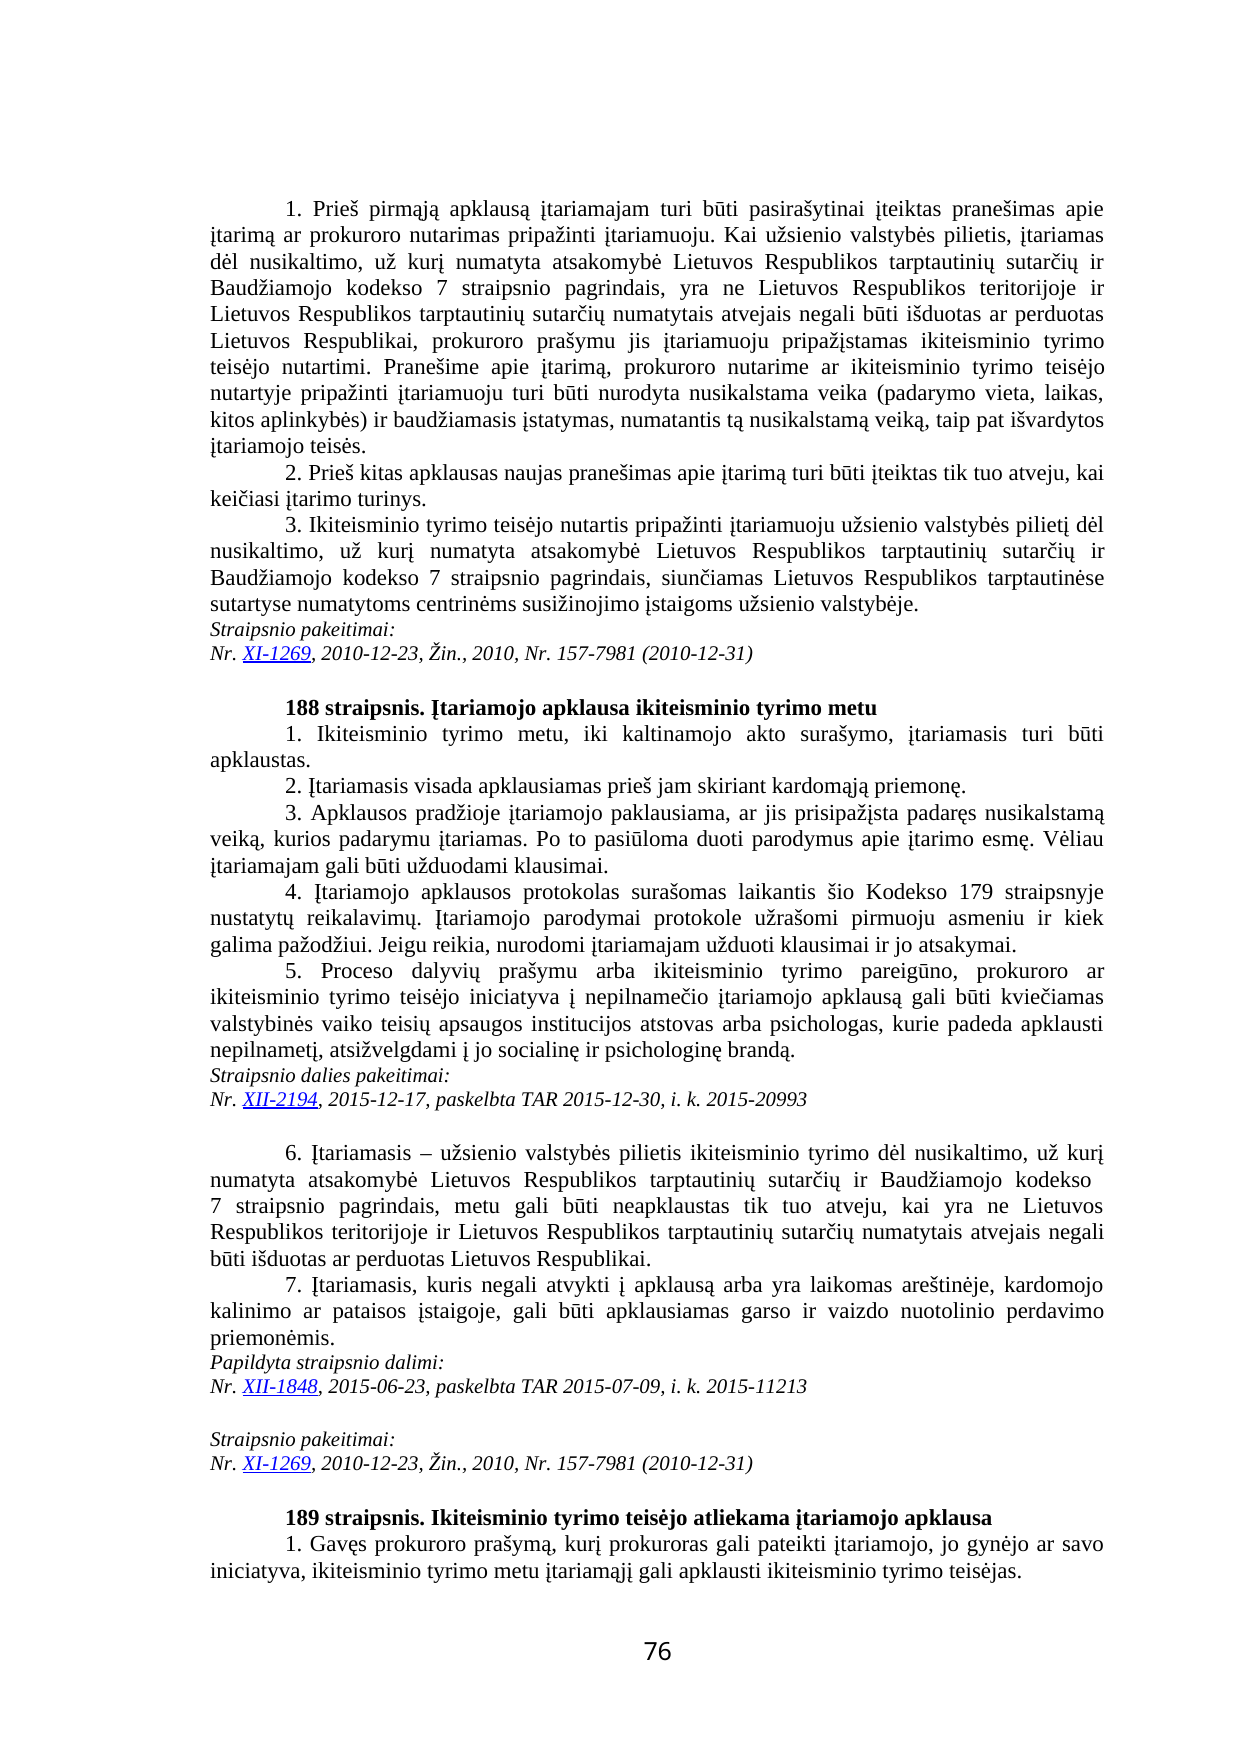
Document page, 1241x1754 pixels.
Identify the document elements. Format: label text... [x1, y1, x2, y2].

text 1. Gavęs prokuroro prašymą, kurį prokuroras gali pateikti įtariamojo, jo gynėjo ar savo iniciatyva, ikiteisminio tyrimo metu įtariamąjį gali apklausti ikiteisminio tyrimo teisėjas. [210, 1530, 1106, 1583]
text 5. Proceso dalyvių prašymu arba ikiteisminio tyrimo pareigūno, prokuroro ar ikiteisminio tyrimo teisėjo iniciatyva į nepilnamečio įtariamojo apklausą gali būti kviečiamas valstybinės vaiko teisių apsaugos institucijos atstovas arba psichologas, kurie padeda apklausti nepilnametį, atsižvelgdami į jo socialinę ir psichologinę brandą. [210, 957, 1106, 1062]
text 1. Ikiteisminio tyrimo metu, iki kaltinamojo akto surašymo, įtariamasis turi būti apklaustas. [210, 720, 1106, 773]
text Straipsnio pakeitimai: [210, 1427, 1106, 1451]
text Nr. XII-1848, 2015-06-23, paskelbta TAR 2015-07-09, i. k. 2015-11213 [210, 1374, 1106, 1398]
text 1. Prieš pirmąją apklausą įtariamajam turi būti pasirašytinai įteiktas pranešimas apie įtarimą ar prokuroro nutarimas pripažinti įtariamuoju. Kai užsienio valstybės pilietis, įtariamas dėl nusikaltimo, už kurį numatyta atsakomybė Lietuvos Respublikos tarptautinių sutarčių ir Baudžiamojo kodekso 7 straipsnio pagrindais, yra ne Lietuvos Respublikos teritorijoje ir Lietuvos Respublikos tarptautinių sutarčių numatytais atvejais negali būti išduotas ar perduotas Lietuvos Respublikai, prokuroro prašymu jis įtariamuoju pripažįstamas ikiteisminio tyrimo teisėjo nutartimi. Pranešime apie įtarimą, prokuroro nutarime ar ikiteisminio tyrimo teisėjo nutartyje pripažinti įtariamuoju turi būti nurodyta nusikalstama veika (padarymo vieta, laikas, kitos aplinkybės) ir baudžiamasis įstatymas, numatantis tą nusikalstamą veiką, taip pat išvardytos įtariamojo teisės. [210, 195, 1106, 458]
text Nr. XI-1269, 2010-12-23, Žin., 2010, Nr. 157-7981 (2010-12-31) [210, 1451, 1106, 1475]
text 6. Įtariamasis – užsienio valstybės pilietis ikiteisminio tyrimo dėl nusikaltimo, už kurį numatyta atsakomybė Lietuvos Respublikos tarptautinių sutarčių ir Baudžiamojo kodekso 7 straipsnio pagrindais, metu gali būti neapklaustas tik tuo atveju, kai yra ne Lietuvos Respublikos teritorijoje ir Lietuvos Respublikos tarptautinių sutarčių numatytais atvejais negali būti išduotas ar perduotas Lietuvos Respublikai. [210, 1139, 1106, 1271]
text 3. Ikiteisminio tyrimo teisėjo nutartis pripažinti įtariamuoju užsienio valstybės pilietį dėl nusikaltimo, už kurį numatyta atsakomybė Lietuvos Respublikos tarptautinių sutarčių ir Baudžiamojo kodekso 7 straipsnio pagrindais, siunčiamas Lietuvos Respublikos tarptautinėse sutartyse numatytoms centrinėms susižinojimo įstaigoms užsienio valstybėje. [210, 511, 1106, 617]
text Straipsnio pakeitimai: [210, 617, 1106, 641]
text Papildyta straipsnio dalimi: [210, 1350, 1106, 1374]
text 3. Apklausos pradžioje įtariamojo paklausiama, ar jis prisipažįsta padaręs nusikalstamą veiką, kurios padarymu įtariamas. Po to pasiūloma duoti parodymus apie įtarimo esmę. Vėliau įtariamajam gali būti užduodami klausimai. [210, 799, 1106, 878]
text 2. Prieš kitas apklausas naujas pranešimas apie įtarimą turi būti įteiktas tik tuo atveju, kai keičiasi įtarimo turinys. [210, 458, 1106, 511]
text 7. Įtariamasis, kuris negali atvykti į apklausą arba yra laikomas areštinėje, kardomojo kalinimo ar pataisos įstaigoje, gali būti apklausiamas garso ir vaizdo nuotolinio perdavimo priemonėmis. [210, 1271, 1106, 1350]
text 188 straipsnis. Įtariamojo apklausa ikiteisminio tyrimo metu [210, 693, 1106, 720]
text Nr. XI-1269, 2010-12-23, Žin., 2010, Nr. 157-7981 (2010-12-31) [210, 641, 1106, 665]
text 4. Įtariamojo apklausos protokolas surašomas laikantis šio Kodekso 179 straipsnyje nustatytų reikalavimų. Įtariamojo parodymai protokole užrašomi pirmuoju asmeniu ir kiek galima pažodžiui. Jeigu reikia, nurodomi įtariamajam užduoti klausimai ir jo atsakymai. [210, 878, 1106, 957]
text 2. Įtariamasis visada apklausiamas prieš jam skiriant kardomąją priemonę. [210, 773, 1106, 799]
text 189 straipsnis. Ikiteisminio tyrimo teisėjo atliekama įtariamojo apklausa [210, 1504, 1106, 1530]
text Straipsnio dalies pakeitimai: [210, 1062, 1106, 1087]
text Nr. XII-2194, 2015-12-17, paskelbta TAR 2015-12-30, i. k. 2015-20993 [210, 1087, 1106, 1111]
